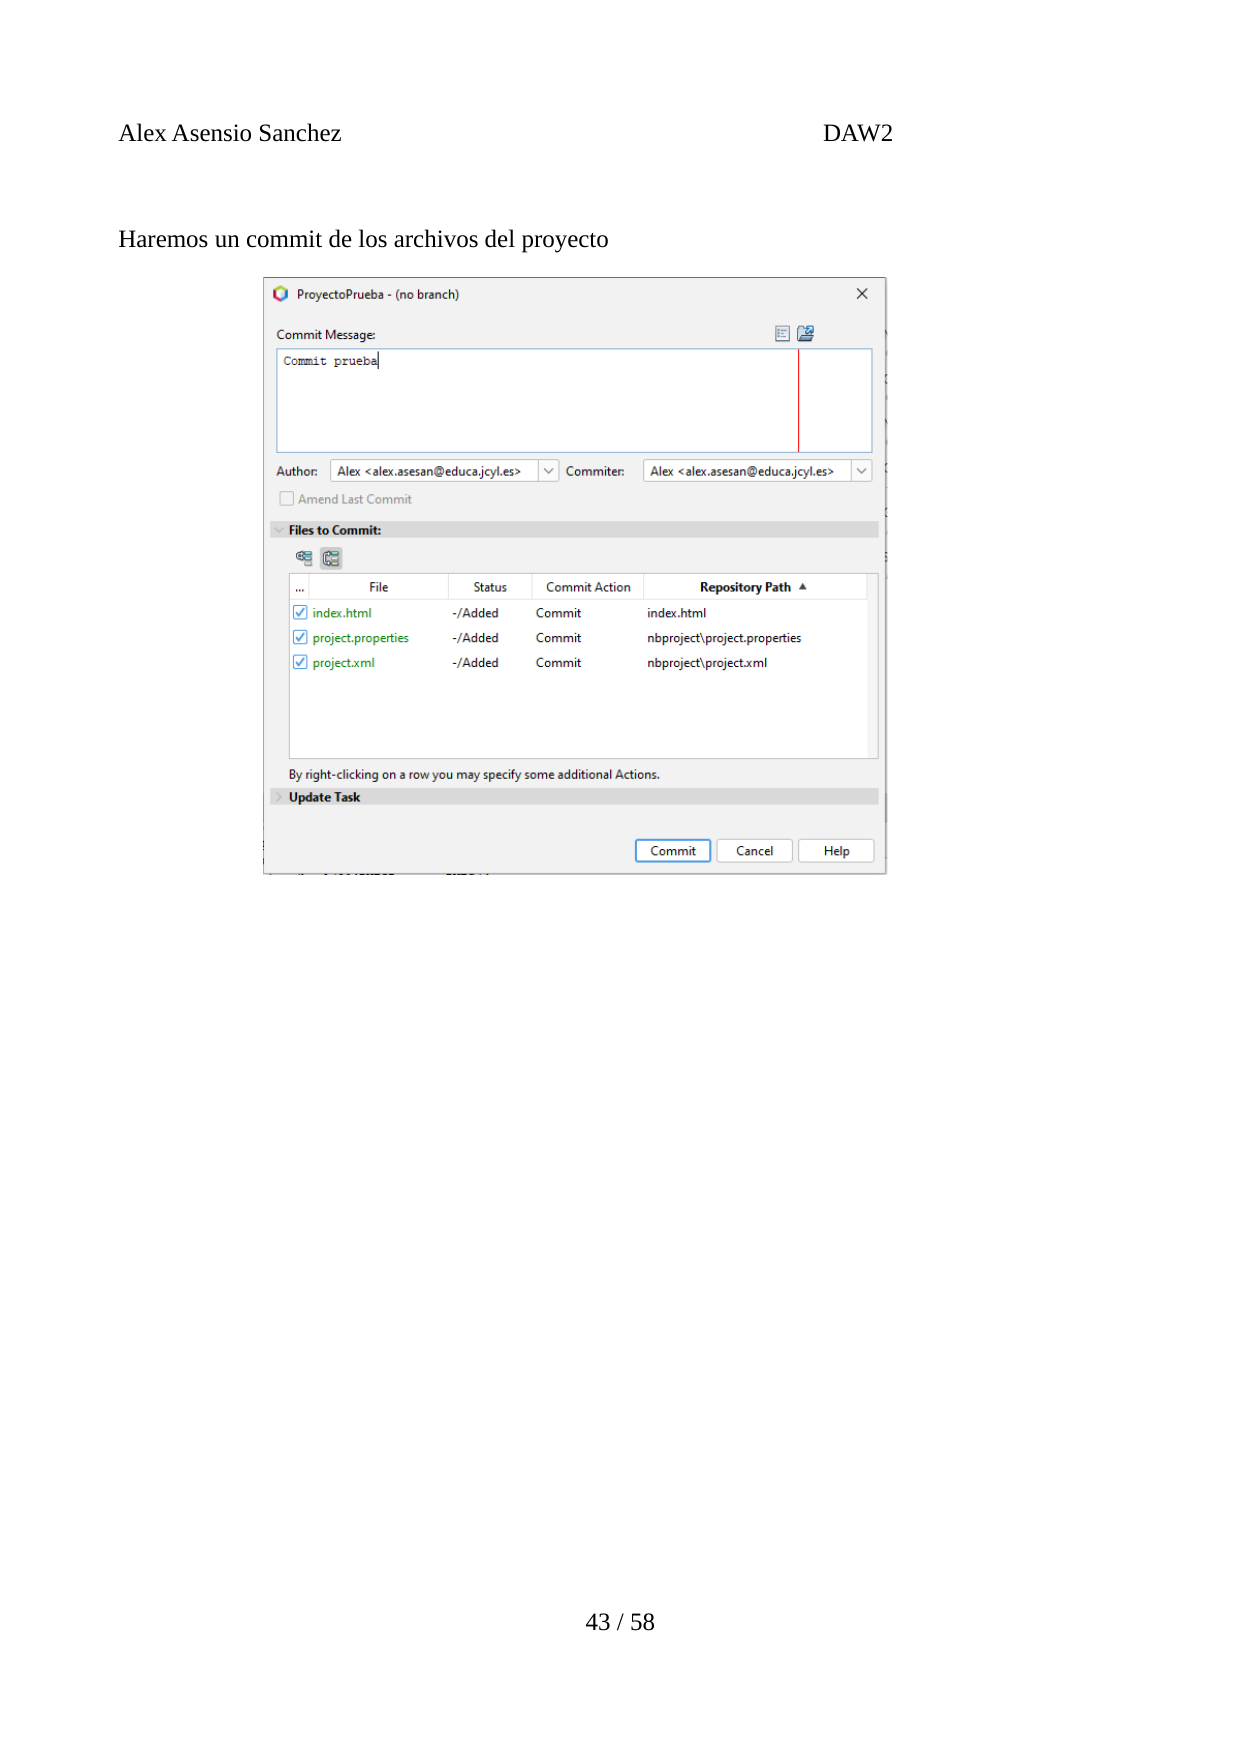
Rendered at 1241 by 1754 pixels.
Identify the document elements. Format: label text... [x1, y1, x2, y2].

picture [263, 277, 888, 875]
text Haremos un commit de los archivos del proyecto [118, 224, 1122, 253]
